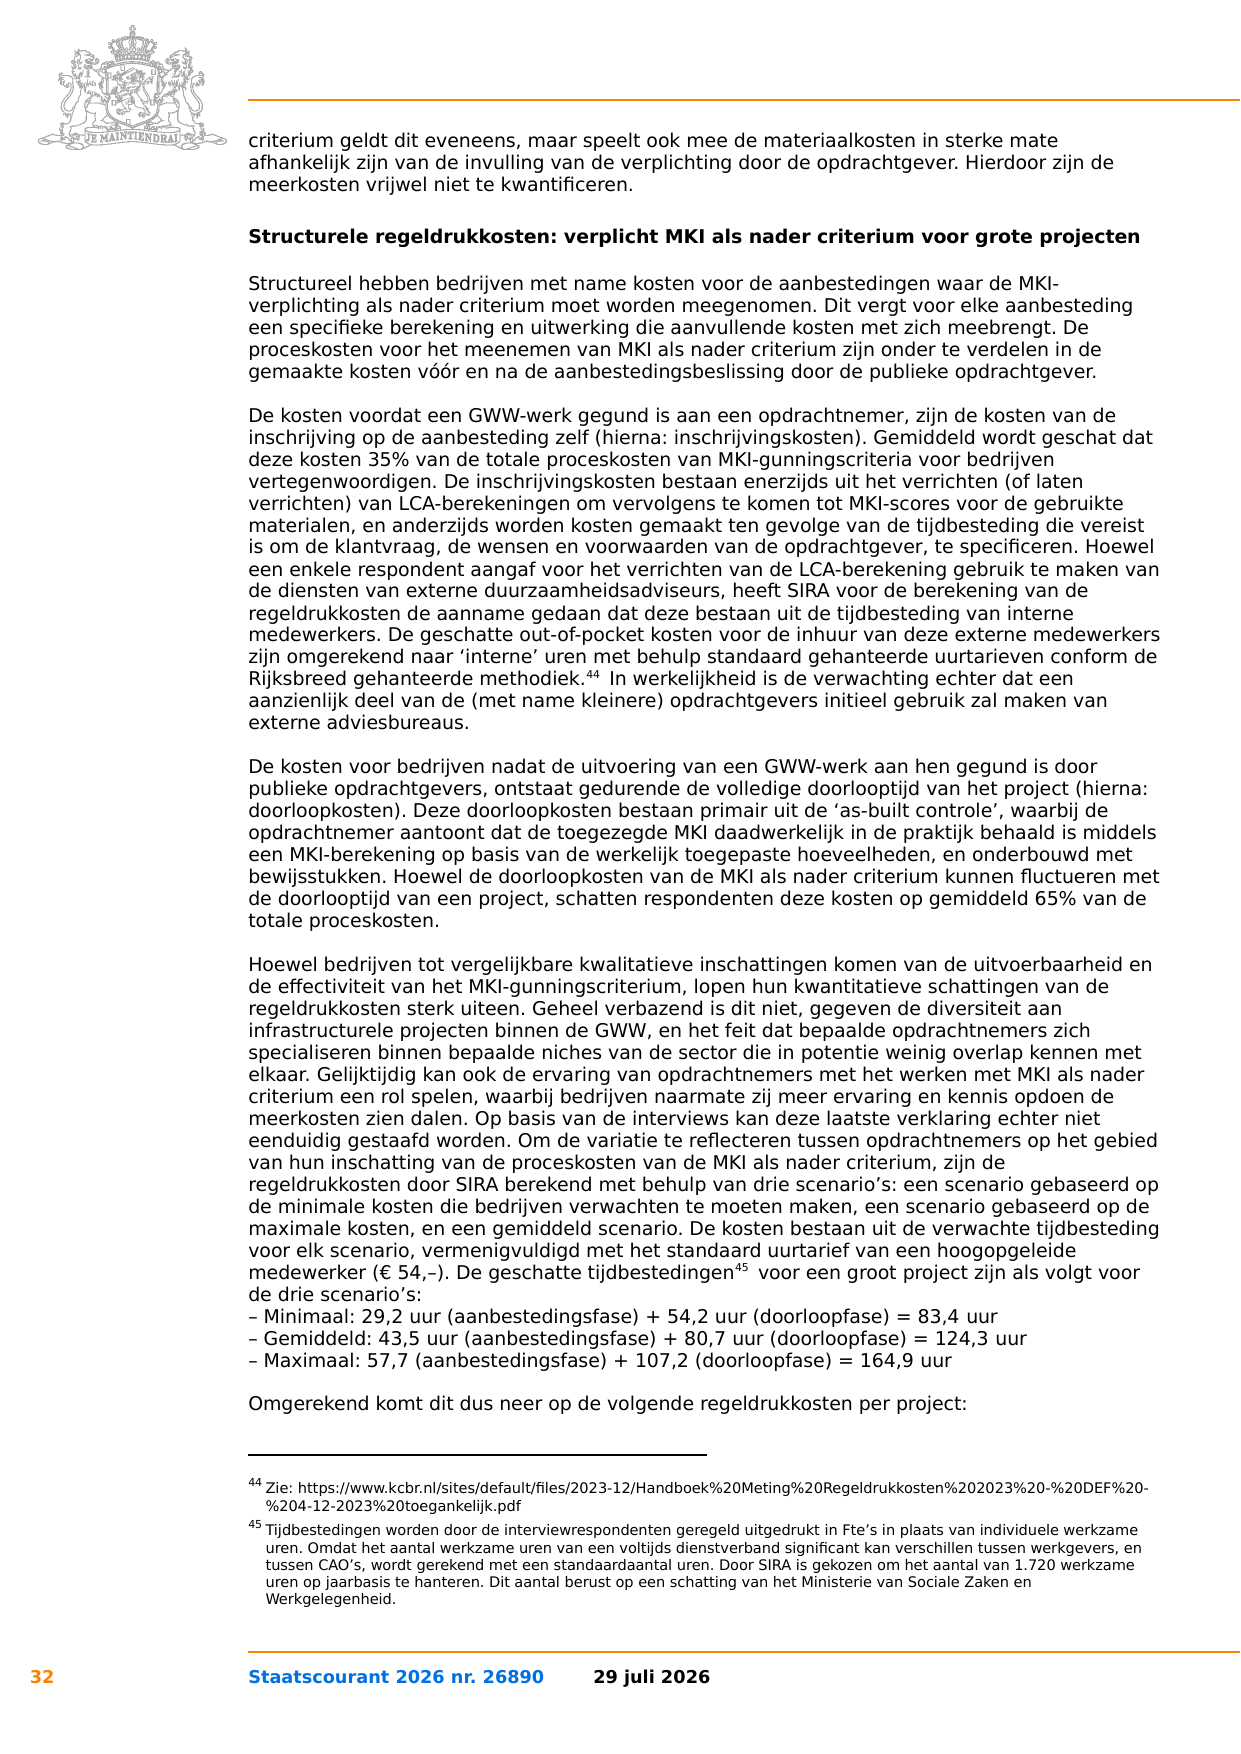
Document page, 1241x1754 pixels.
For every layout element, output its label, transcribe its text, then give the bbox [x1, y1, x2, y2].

text De kosten voor bedrijven nadat de uitvoering van een GWW-werk aan hen gegund is door publieke opdrachtgevers, ontstaat gedurende de volledige doorlooptijd van het project (hierna: doorloopkosten). Deze doorloopkosten bestaan primair uit de ‘as-built controle’, waarbij de opdrachtnemer aantoont dat de toegezegde MKI daadwerkelijk in de praktijk behaald is middels een MKI-berekening op basis van de werkelijk toegepaste hoeveelheden, en onderbouwd met bewijsstukken. Hoewel de doorloopkosten van de MKI als nader criterium kunnen fluctueren met de doorlooptijd van een project, schatten respondenten deze kosten op gemiddeld 65% van de totale proceskosten. [248, 756, 1163, 932]
text – Minimaal: 29,2 uur (aanbestedingsfase) + 54,2 uur (doorloopfase) = 83,4 uur [248, 1306, 1163, 1327]
text Tijdbestedingen worden door de interviewrespondenten geregeld uitgedrukt in Fte’s in plaats van individuele werkzame uren. Omdat het aantal werkzame uren van een voltijds dienstverband significant kan verschillen tussen werkgevers, en tussen CAO’s, wordt gerekend met een standaardaantal uren. Door SIRA is gekozen om het aantal van 1.720 werkzame uren op jaarbasis te hanteren. Dit aantal berust op een schatting van het Ministerie van Sociale Zaken en Werkgelegenheid. [248, 1518, 1163, 1608]
text Structureel hebben bedrijven met name kosten voor de aanbestedingen waar de MKI-verplichting als nader criterium moet worden meegenomen. Dit vergt voor elke aanbesteding een specifieke berekening en uitwerking die aanvullende kosten met zich meebrengt. De proceskosten voor het meenemen van MKI als nader criterium zijn onder te verdelen in de gemaakte kosten vóór en na de aanbestedingsbeslissing door de publieke opdrachtgever. [248, 273, 1163, 383]
text – Gemiddeld: 43,5 uur (aanbestedingsfase) + 80,7 uur (doorloopfase) = 124,3 uur [248, 1327, 1163, 1349]
text – Maximaal: 57,7 (aanbestedingsfase) + 107,2 (doorloopfase) = 164,9 uur [248, 1349, 1163, 1371]
picture [38, 25, 227, 150]
text criterium geldt dit eveneens, maar speelt ook mee de materiaalkosten in sterke mate afhankelijk zijn van de invulling van de verplichting door de opdrachtgever. Hierdoor zijn de meerkosten vrijwel niet te kwantificeren. [248, 130, 1163, 196]
text Zie: https://www.kcbr.nl/sites/default/files/2023-12/Handboek%20Meting%20Regeldrukkosten%202023%20-%20DEF%20-%204-12-2023%20toegankelijk.pdf [248, 1476, 1163, 1515]
text De kosten voordat een GWW-werk gegund is aan een opdrachtnemer, zijn de kosten van de inschrijving op de aanbesteding zelf (hierna: inschrijvingskosten). Gemiddeld wordt geschat dat deze kosten 35% van de totale proceskosten van MKI-gunningscriteria voor bedrijven vertegenwoordigen. De inschrijvingskosten bestaan enerzijds uit het verrichten (of laten verrichten) van LCA-berekeningen om vervolgens te komen tot MKI-scores voor de gebruikte materialen, en anderzijds worden kosten gemaakt ten gevolge van de tijdbesteding die vereist is om de klantvraag, de wensen en voorwaarden van de opdrachtgever, te specificeren. Hoewel een enkele respondent aangaf voor het verrichten van de LCA-berekening gebruik te maken van de diensten van externe duurzaamheidsadviseurs, heeft SIRA voor de berekening van de regeldrukkosten de aanname gedaan dat deze bestaan uit de tijdbesteding van interne medewerkers. De geschatte out-of-pocket kosten voor de inhuur van deze externe medewerkers zijn omgerekend naar ‘interne’ uren met behulp standaard gehanteerde uurtarieven conform de Rijksbreed gehanteerde methodiek. In werkelijkheid is de verwachting echter dat een aanzienlijk deel van de (met name kleinere) opdrachtgevers initieel gebruik zal maken van externe adviesbureaus. [248, 404, 1163, 734]
text Hoewel bedrijven tot vergelijkbare kwalitatieve inschattingen komen van de uitvoerbaarheid en de effectiviteit van het MKI-gunningscriterium, lopen hun kwantitatieve schattingen van de regeldrukkosten sterk uiteen. Geheel verbazend is dit niet, gegeven de diversiteit aan infrastructurele projecten binnen de GWW, en het feit dat bepaalde opdrachtnemers zich specialiseren binnen bepaalde niches van de sector die in potentie weinig overlap kennen met elkaar. Gelijktijdig kan ook de ervaring van opdrachtnemers met het werken met MKI als nader criterium een rol spelen, waarbij bedrijven naarmate zij meer ervaring en kennis opdoen de meerkosten zien dalen. Op basis van de interviews kan deze laatste verklaring echter niet eenduidig gestaafd worden. Om de variatie te reflecteren tussen opdrachtnemers op het gebied van hun inschatting van de proceskosten van de MKI als nader criterium, zijn de regeldrukkosten door SIRA berekend met behulp van drie scenario’s: een scenario gebaseerd op de minimale kosten die bedrijven verwachten te moeten maken, een scenario gebaseerd op de maximale kosten, en een gemiddeld scenario. De kosten bestaan uit de verwachte tijdbesteding voor elk scenario, vermenigvuldigd met het standaard uurtarief van een hoogopgeleide medewerker (€ 54,–). De geschatte tijdbestedingen voor een groot project zijn als volgt voor de drie scenario’s: [248, 954, 1163, 1306]
subtitle Structurele regeldrukkosten: verplicht MKI als nader criterium voor grote projecten [248, 226, 1163, 248]
text Omgerekend komt dit dus neer op de volgende regeldrukkosten per project: [248, 1393, 1163, 1415]
